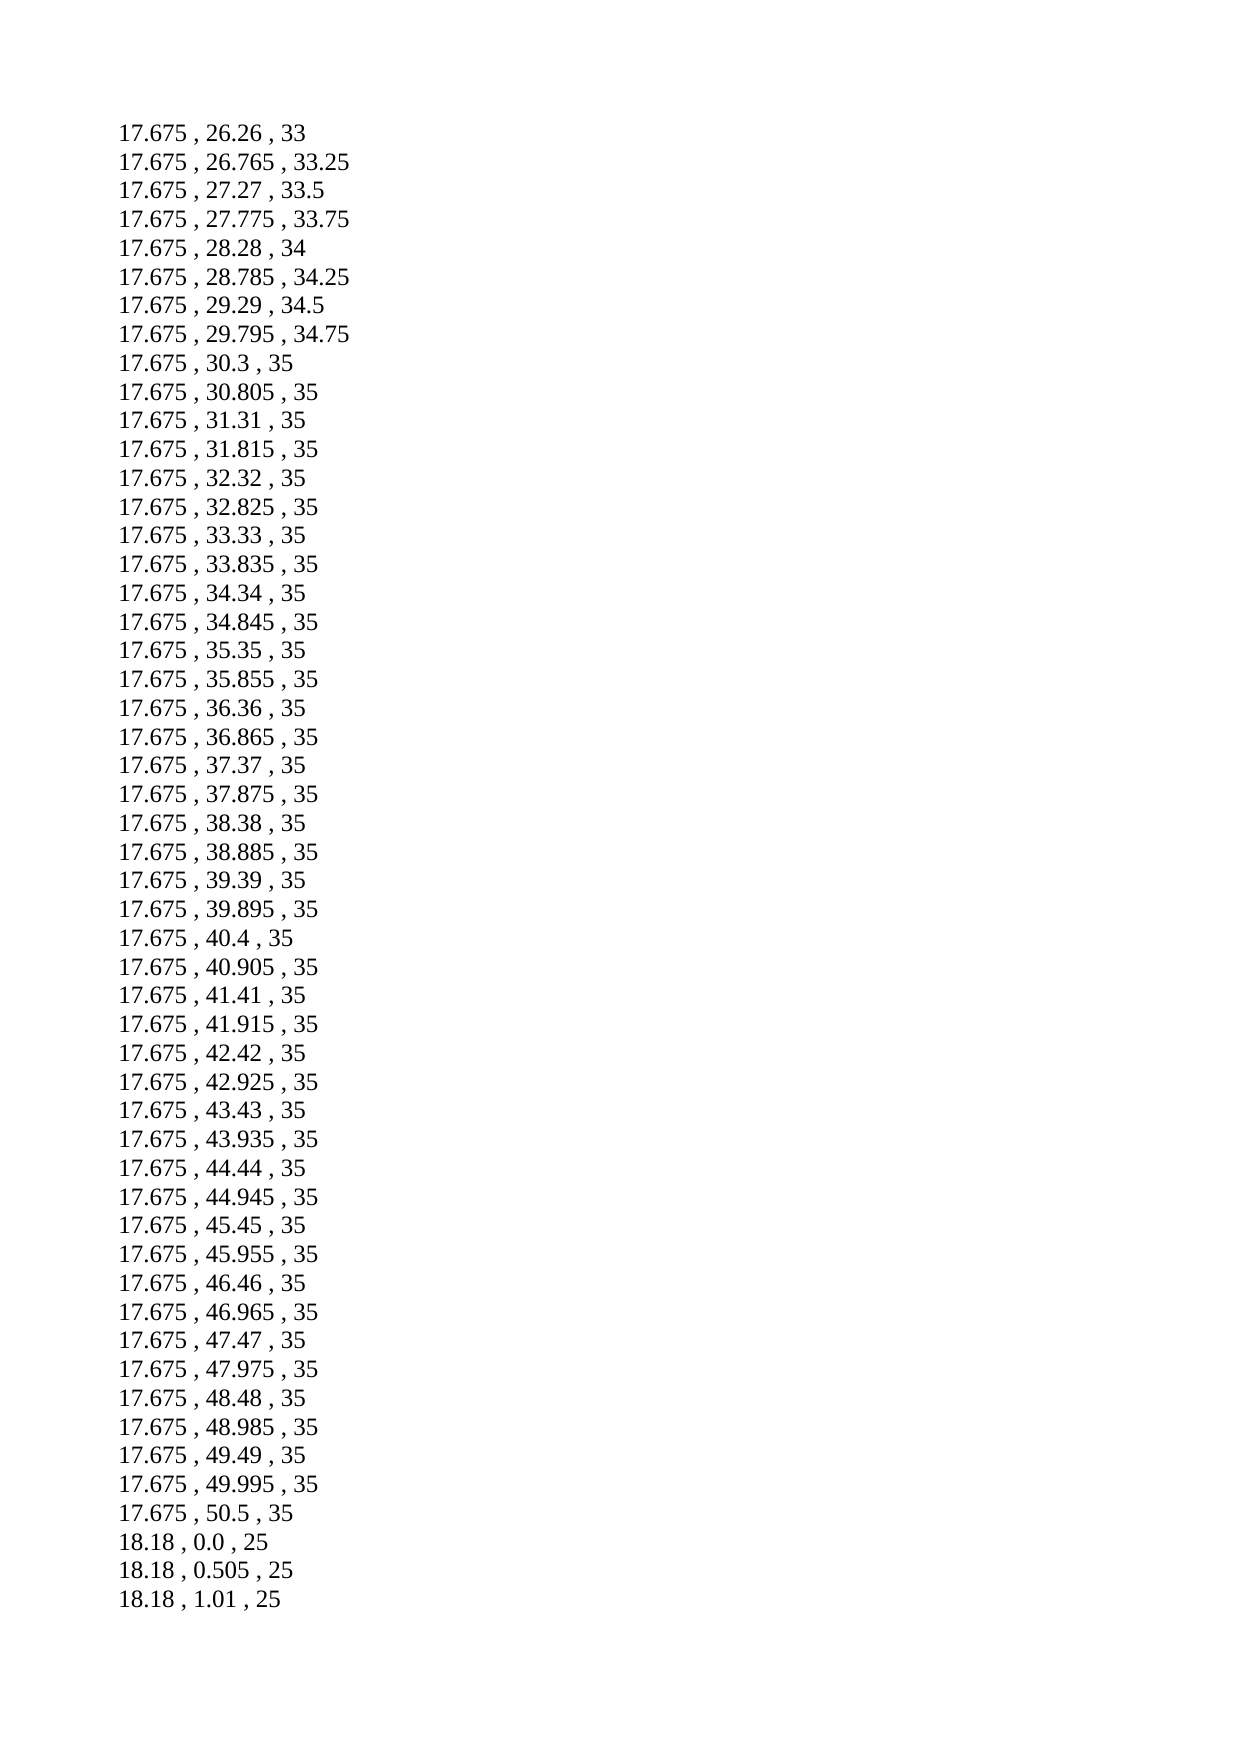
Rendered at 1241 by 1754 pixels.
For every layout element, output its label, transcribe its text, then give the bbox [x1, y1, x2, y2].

text 17.675 , 27.27 , 33.5 [118, 176, 1122, 204]
text 17.675 , 39.39 , 35 [118, 866, 1122, 894]
text 17.675 , 27.775 , 33.75 [118, 204, 1122, 233]
text 17.675 , 49.49 , 35 [118, 1441, 1122, 1469]
text 17.675 , 35.35 , 35 [118, 636, 1122, 664]
text 17.675 , 35.855 , 35 [118, 664, 1122, 693]
text 17.675 , 37.37 , 35 [118, 751, 1122, 779]
text 17.675 , 47.47 , 35 [118, 1326, 1122, 1354]
text 17.675 , 26.765 , 33.25 [118, 147, 1122, 176]
text 17.675 , 42.925 , 35 [118, 1067, 1122, 1096]
text 17.675 , 41.41 , 35 [118, 981, 1122, 1009]
text 17.675 , 30.3 , 35 [118, 348, 1122, 377]
text 18.18 , 1.01 , 25 [118, 1584, 1122, 1613]
text 17.675 , 34.845 , 35 [118, 607, 1122, 636]
text 17.675 , 28.785 , 34.25 [118, 262, 1122, 291]
text 17.675 , 32.825 , 35 [118, 492, 1122, 521]
text 18.18 , 0.505 , 25 [118, 1556, 1122, 1584]
text 17.675 , 31.815 , 35 [118, 434, 1122, 463]
text 17.675 , 40.905 , 35 [118, 952, 1122, 981]
text 18.18 , 0.0 , 25 [118, 1527, 1122, 1556]
text 17.675 , 46.46 , 35 [118, 1268, 1122, 1297]
text 17.675 , 33.835 , 35 [118, 549, 1122, 578]
text 17.675 , 45.955 , 35 [118, 1239, 1122, 1268]
text 17.675 , 30.805 , 35 [118, 377, 1122, 406]
text 17.675 , 44.44 , 35 [118, 1153, 1122, 1182]
text 17.675 , 42.42 , 35 [118, 1038, 1122, 1067]
text 17.675 , 39.895 , 35 [118, 894, 1122, 923]
text 17.675 , 31.31 , 35 [118, 406, 1122, 434]
text 17.675 , 44.945 , 35 [118, 1182, 1122, 1211]
text 17.675 , 45.45 , 35 [118, 1211, 1122, 1239]
text 17.675 , 34.34 , 35 [118, 578, 1122, 607]
text 17.675 , 43.935 , 35 [118, 1124, 1122, 1153]
text 17.675 , 36.865 , 35 [118, 722, 1122, 751]
text 17.675 , 41.915 , 35 [118, 1009, 1122, 1038]
text 17.675 , 32.32 , 35 [118, 463, 1122, 492]
text 17.675 , 29.795 , 34.75 [118, 319, 1122, 348]
text 17.675 , 33.33 , 35 [118, 521, 1122, 549]
text 17.675 , 38.38 , 35 [118, 808, 1122, 837]
text 17.675 , 26.26 , 33 [118, 118, 1122, 147]
text 17.675 , 48.985 , 35 [118, 1412, 1122, 1441]
text 17.675 , 37.875 , 35 [118, 779, 1122, 808]
text 17.675 , 36.36 , 35 [118, 693, 1122, 722]
text 17.675 , 49.995 , 35 [118, 1469, 1122, 1498]
text 17.675 , 47.975 , 35 [118, 1354, 1122, 1383]
text 17.675 , 28.28 , 34 [118, 233, 1122, 262]
text 17.675 , 43.43 , 35 [118, 1096, 1122, 1124]
text 17.675 , 46.965 , 35 [118, 1297, 1122, 1326]
text 17.675 , 48.48 , 35 [118, 1383, 1122, 1412]
text 17.675 , 29.29 , 34.5 [118, 291, 1122, 319]
text 17.675 , 38.885 , 35 [118, 837, 1122, 866]
text 17.675 , 40.4 , 35 [118, 923, 1122, 952]
text 17.675 , 50.5 , 35 [118, 1498, 1122, 1527]
